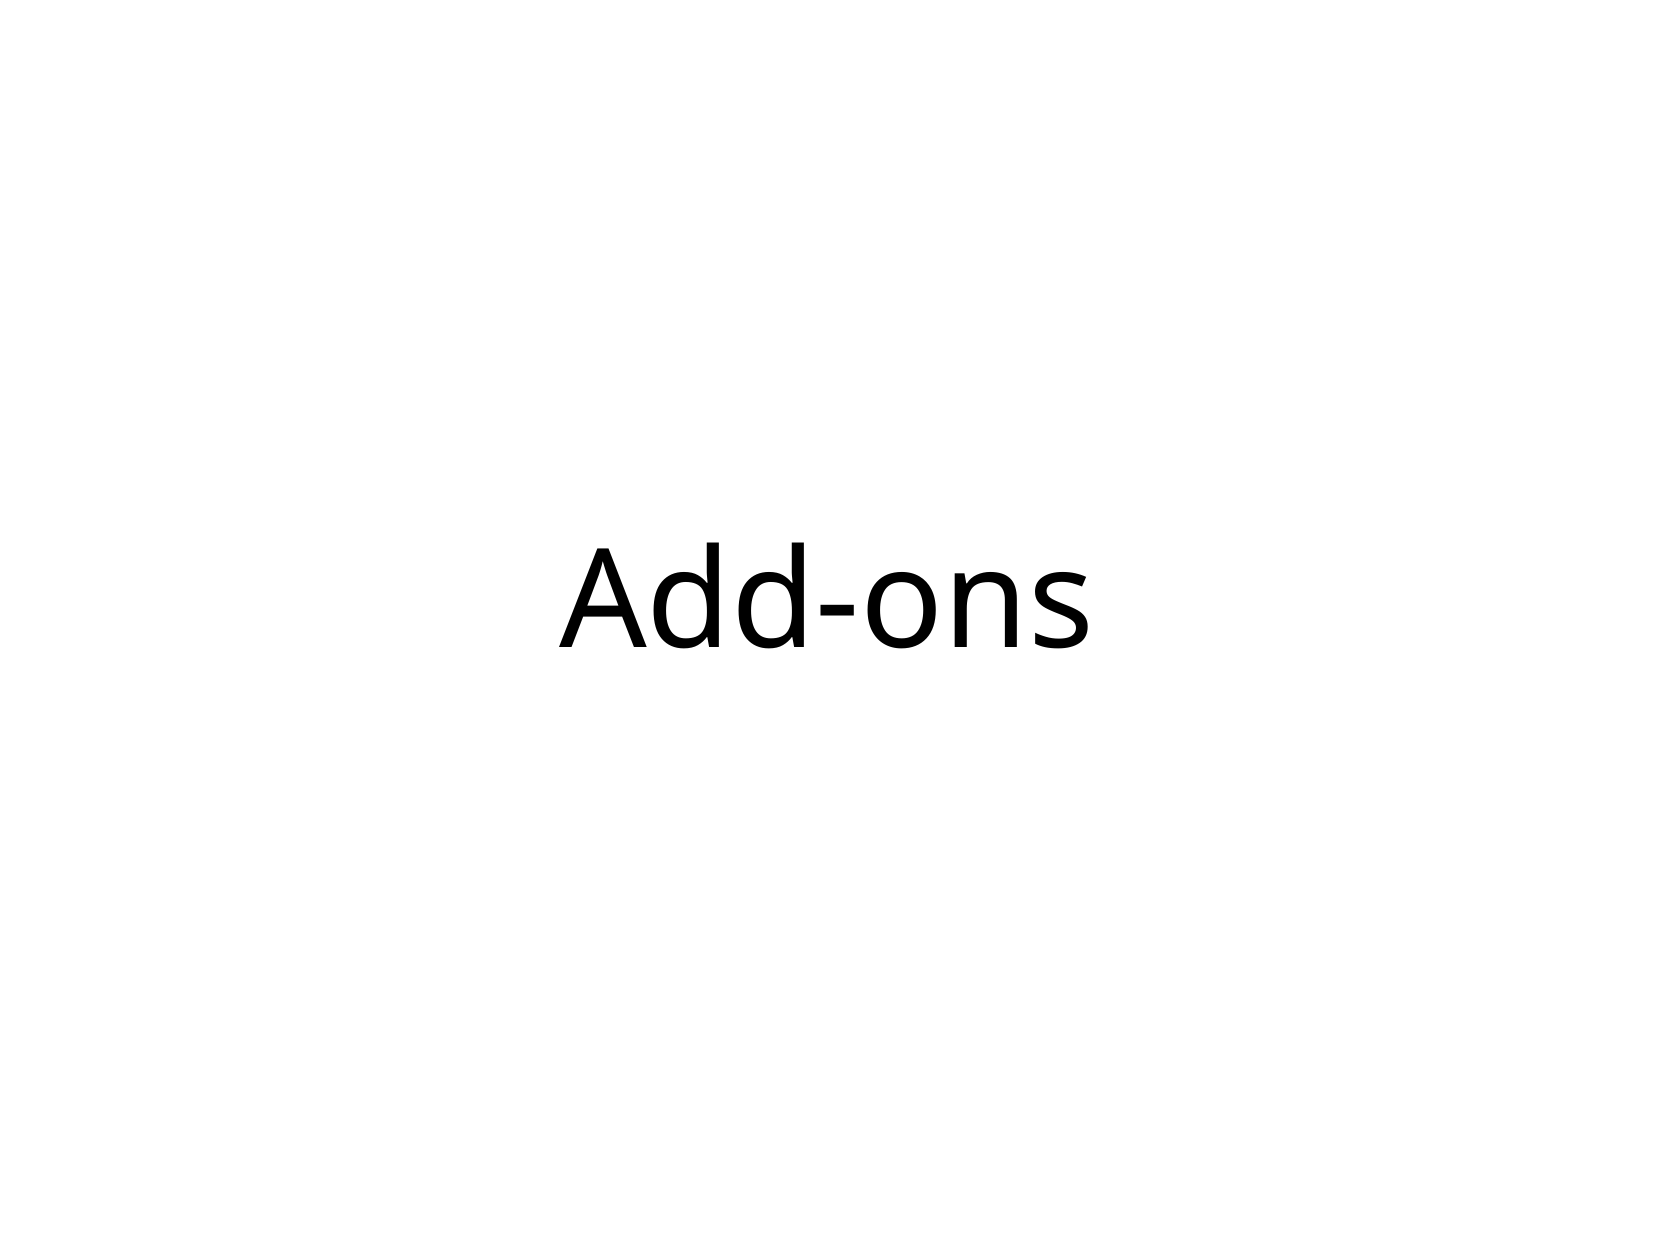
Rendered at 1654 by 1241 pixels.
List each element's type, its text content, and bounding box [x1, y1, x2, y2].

subtitle Add-ons [82, 114, 1571, 1075]
